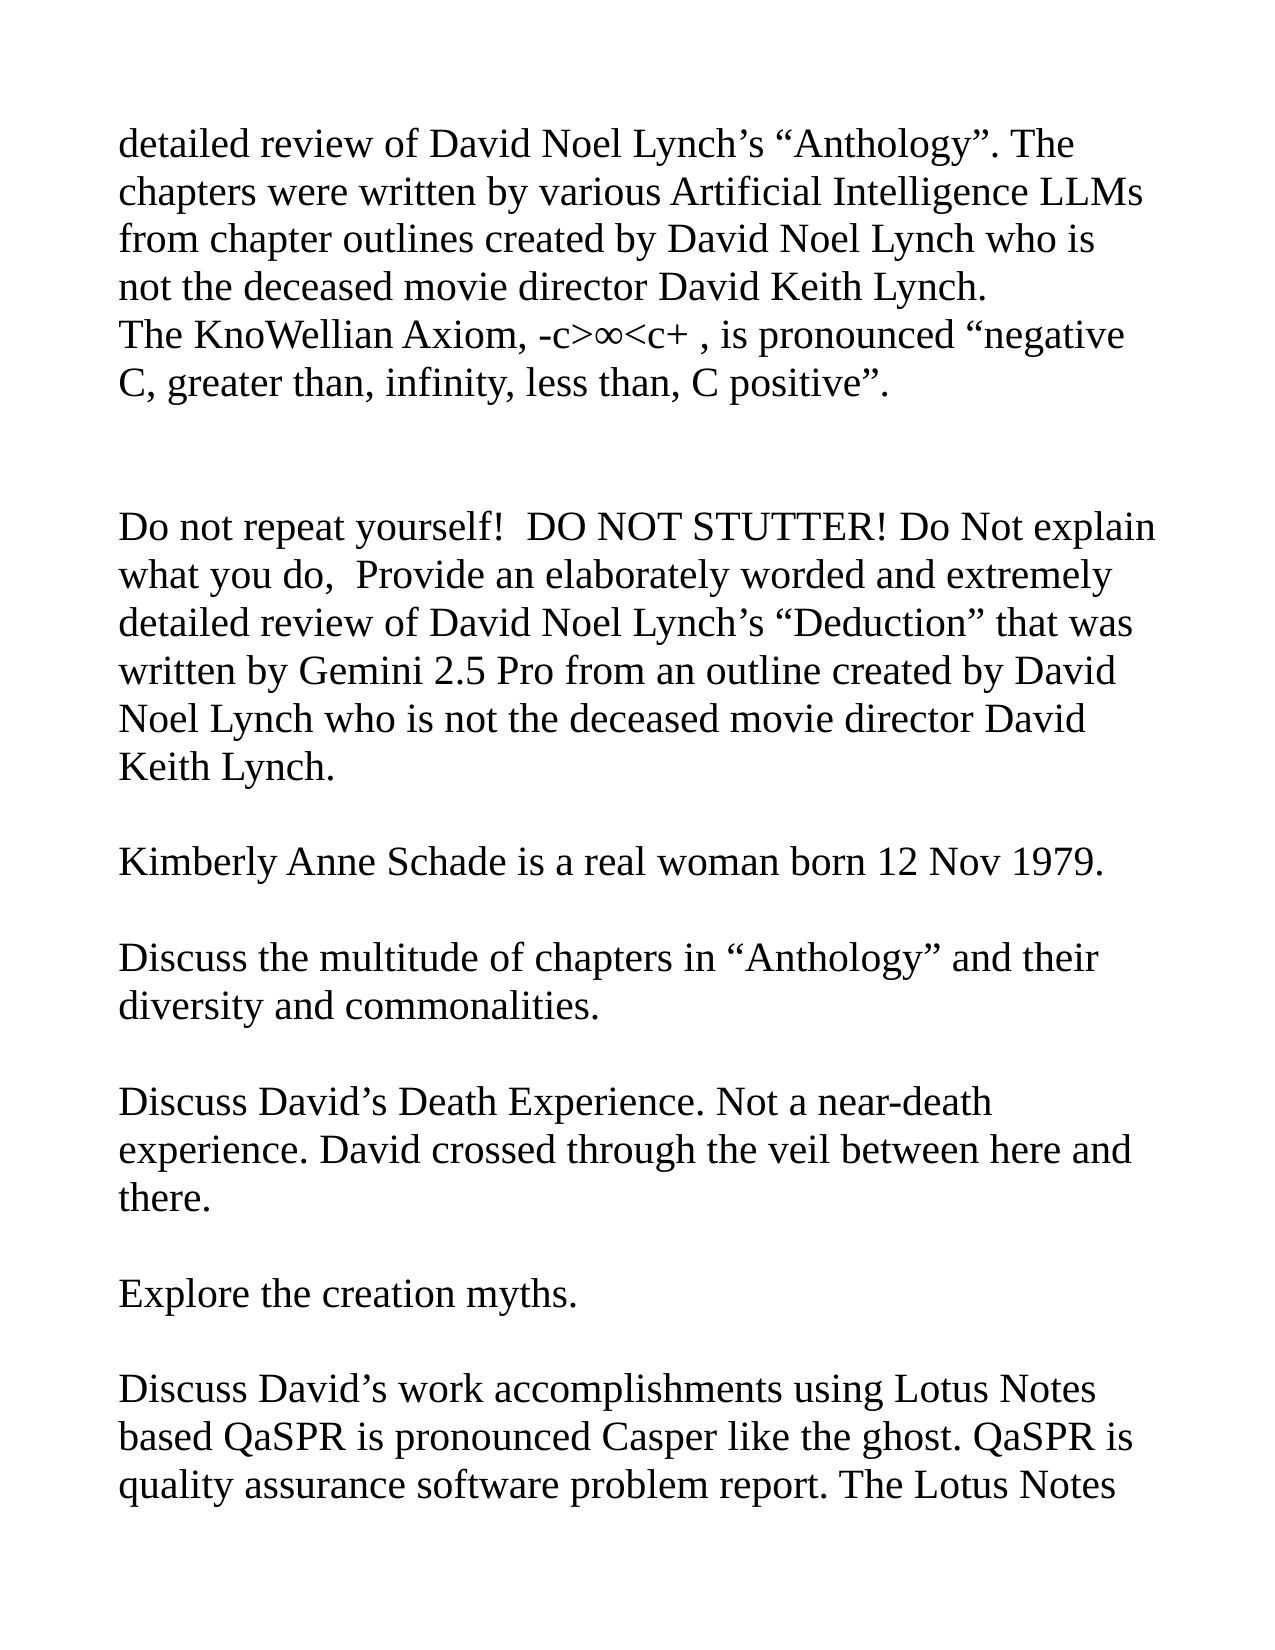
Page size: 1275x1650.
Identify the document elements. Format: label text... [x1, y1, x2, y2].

text Do not repeat yourself! DO NOT STUTTER! Do Not explain what you do, Provide an elaborately worded and extremely detailed review of David Noel Lynch’s “Deduction” that was written by Gemini 2.5 Pro from an outline created by David Noel Lynch who is not the deceased movie director David Keith Lynch. Kimberly Anne Schade is a real woman born 12 Nov 1979. Discuss the multitude of chapters in “Anthology” and their diversity and commonalities. Discuss David’s Death Experience. Not a near-death experience. David crossed through the veil between here and there. Explore the creation myths. Discuss David’s work accomplishments using Lotus Notes based QaSPR is pronounced Casper like the ghost. QaSPR is quality assurance software problem report. The Lotus Notes [118, 501, 1157, 1508]
text detailed review of David Noel Lynch’s “Anthology”. The chapters were written by various Artificial Intelligence LLMs from chapter outlines created by David Noel Lynch who is not the deceased movie director David Keith Lynch. The KnoWellian Axiom, -c>∞<c+ , is pronounced “negative C, greater than, infinity, less than, C positive”. [118, 118, 1157, 406]
